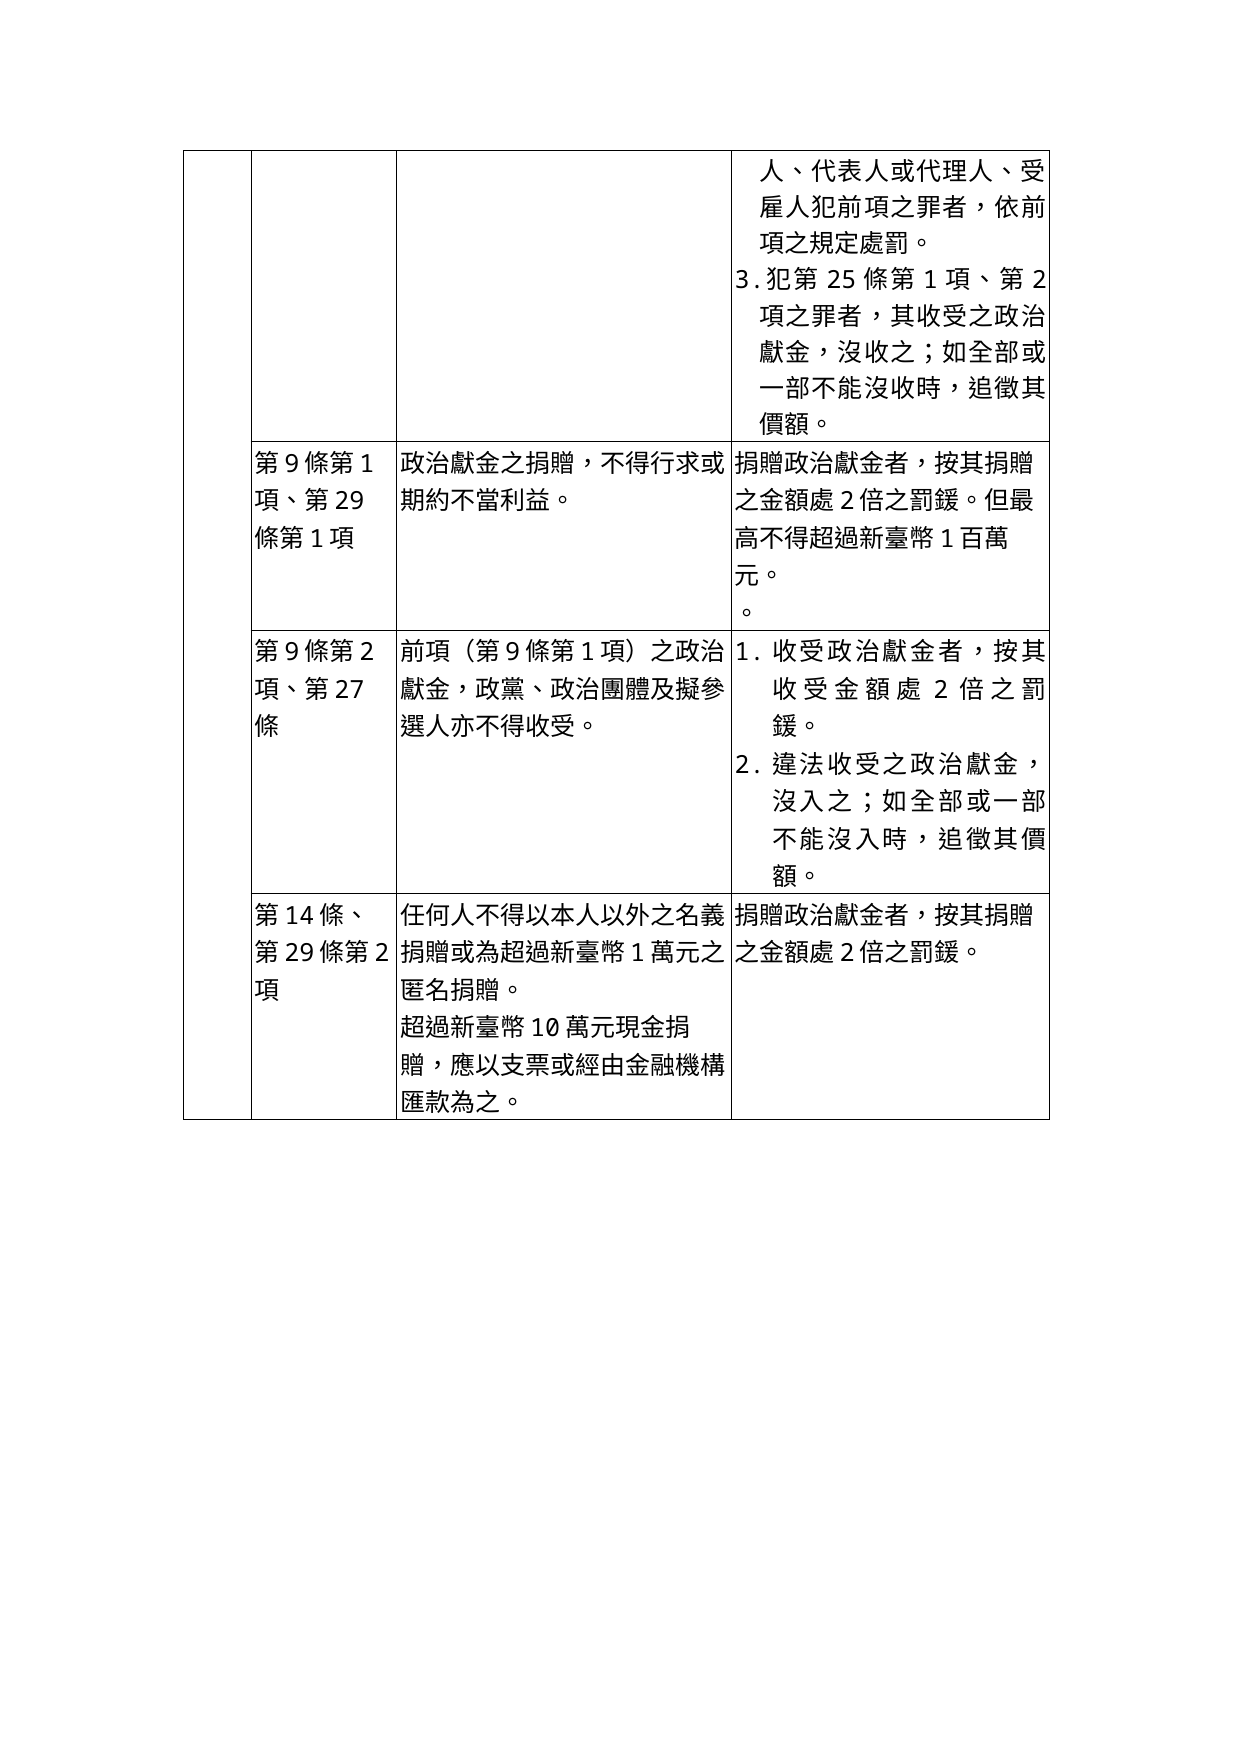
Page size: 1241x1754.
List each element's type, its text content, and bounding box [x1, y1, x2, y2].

table_cell 任何人不得以本人以外之名義捐贈或為超過新臺幣1萬元之匿名捐贈。 超過新臺幣10萬元現金捐贈，應以支票或經由金融機構匯款為之。 [397, 894, 731, 1119]
table_cell 人、代表人或代理人、受雇人犯前項之罪者，依前項之規定處罰。 3.犯第25條第1項、第2項之罪者，其收受之政治獻金，沒收之；如全部或一部不能沒收時，追徵其價額。 [732, 151, 1049, 441]
table_cell [252, 151, 396, 441]
table_cell 捐贈政治獻金者，按其捐贈之金額處2倍之罰鍰。但最高不得超過新臺幣1百萬元。 。 [732, 442, 1049, 629]
table_cell 第9條第2項、第27條 [252, 631, 396, 893]
table_cell 捐贈政治獻金者，按其捐贈之金額處2倍之罰鍰。 [732, 894, 1049, 1119]
table_cell 第9條第1項、第29條第1項 [252, 442, 396, 629]
table_cell [184, 151, 251, 1119]
table_cell [397, 151, 731, 441]
table_cell 第14條、第29條第2項 [252, 894, 396, 1119]
table_cell 政治獻金之捐贈，不得行求或期約不當利益。 [397, 442, 731, 629]
table_cell 前項（第9條第1項）之政治獻金，政黨、政治團體及擬參選人亦不得收受。 [397, 631, 731, 893]
table_cell 收受政治獻金者，按其收受金額處2倍之罰鍰。 違法收受之政治獻金，沒入之；如全部或一部不能沒入時，追徵其價額。 [732, 631, 1049, 893]
